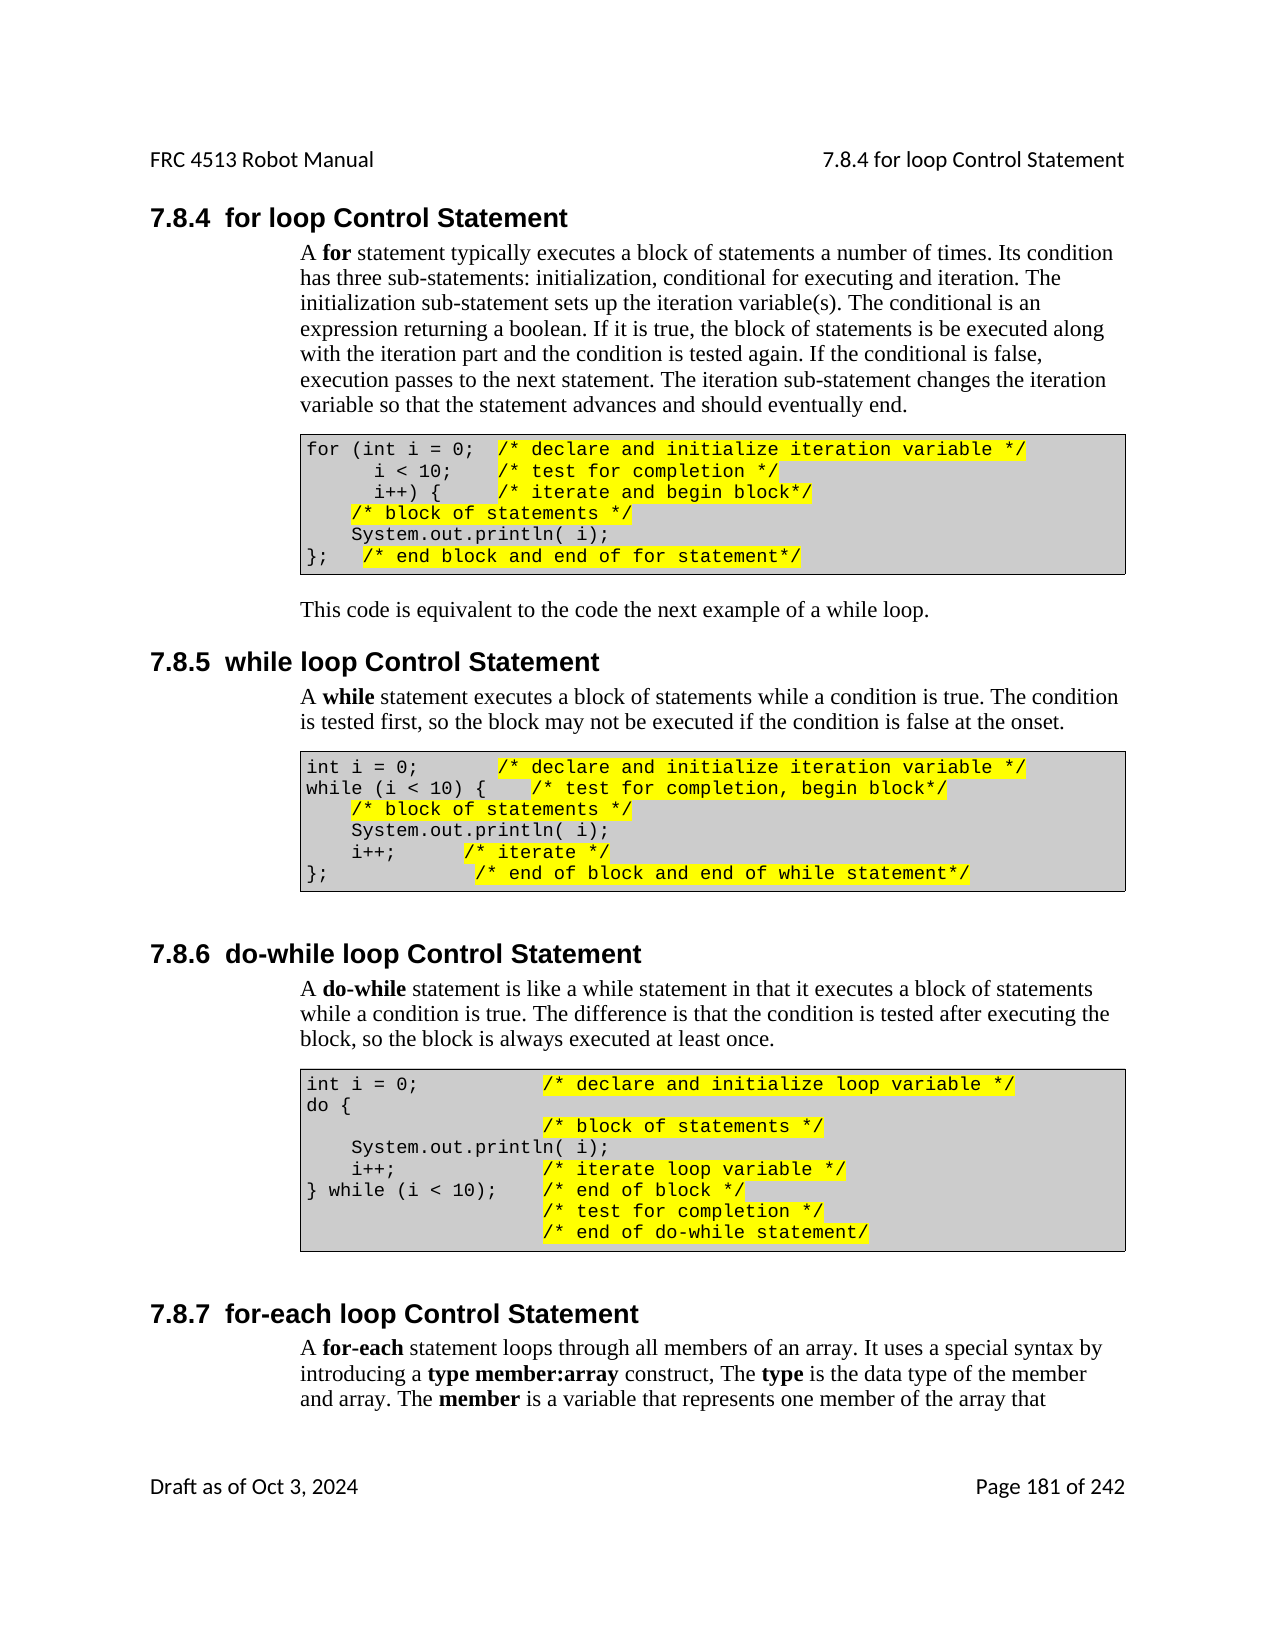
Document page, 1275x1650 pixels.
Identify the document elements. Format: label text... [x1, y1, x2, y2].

text }; /* end of block and end of while statement*/ [301, 857, 1125, 891]
list This code is equivalent to the code the next example of a while loop. [262, 597, 1125, 622]
list A do-while statement is like a while statement in that it executes a block of statements while a condition is true. The difference is that the condition is tested after executing the block, so the block is always executed at least once. [262, 976, 1125, 1052]
text System.out.println( i); [301, 519, 1125, 540]
text i < 10; /* test for completion */ [301, 455, 1125, 477]
text /* end of do-while statement/ [301, 1217, 1125, 1251]
list A for-each statement loops through all members of an array. It uses a special syntax by introducing a type member:array construct, The type is the data type of the member and array. The member is a variable that represents one member of the array that [262, 1335, 1125, 1411]
text int i = 0; /* declare and initialize iteration variable */ [301, 752, 1125, 772]
text i++) { /* iterate and begin block*/ [301, 477, 1125, 498]
text /* block of statements */ [301, 794, 1125, 815]
subtitle for loop Control Statement [150, 203, 1125, 233]
text do { [301, 1090, 1125, 1111]
subtitle for-each loop Control Statement [150, 1299, 1125, 1329]
text System.out.println( i); [301, 815, 1125, 836]
list A for statement typically executes a block of statements a number of times. Its condition has three sub-statements: initialization, conditional for executing and iteration. The initialization sub-statement sets up the iteration variable(s). The conditional is an expression returning a boolean. If it is true, the block of statements is be executed along with the iteration part and the condition is tested again. If the conditional is false, execution passes to the next statement. The iteration sub-statement changes the iteration variable so that the statement advances and should eventually end. [262, 239, 1125, 417]
text } while (i < 10); /* end of block */ [301, 1175, 1125, 1196]
text i++; /* iterate loop variable */ [301, 1153, 1125, 1175]
text for (int i = 0; /* declare and initialize iteration variable */ [301, 435, 1125, 455]
subtitle do-while loop Control Statement [150, 939, 1125, 969]
text while (i < 10) { /* test for completion, begin block*/ [301, 772, 1125, 794]
text i++; /* iterate */ [301, 836, 1125, 857]
text System.out.println( i); [301, 1132, 1125, 1153]
text /* block of statements */ [301, 498, 1125, 519]
list A while statement executes a block of statements while a condition is true. The condition is tested first, so the block may not be executed if the condition is false at the onset. [262, 684, 1125, 734]
subtitle while loop Control Statement [150, 647, 1125, 677]
text }; /* end block and end of for statement*/ [301, 540, 1125, 574]
text /* test for completion */ [301, 1196, 1125, 1217]
text int i = 0; /* declare and initialize loop variable */ [301, 1070, 1125, 1090]
text /* block of statements */ [301, 1111, 1125, 1132]
